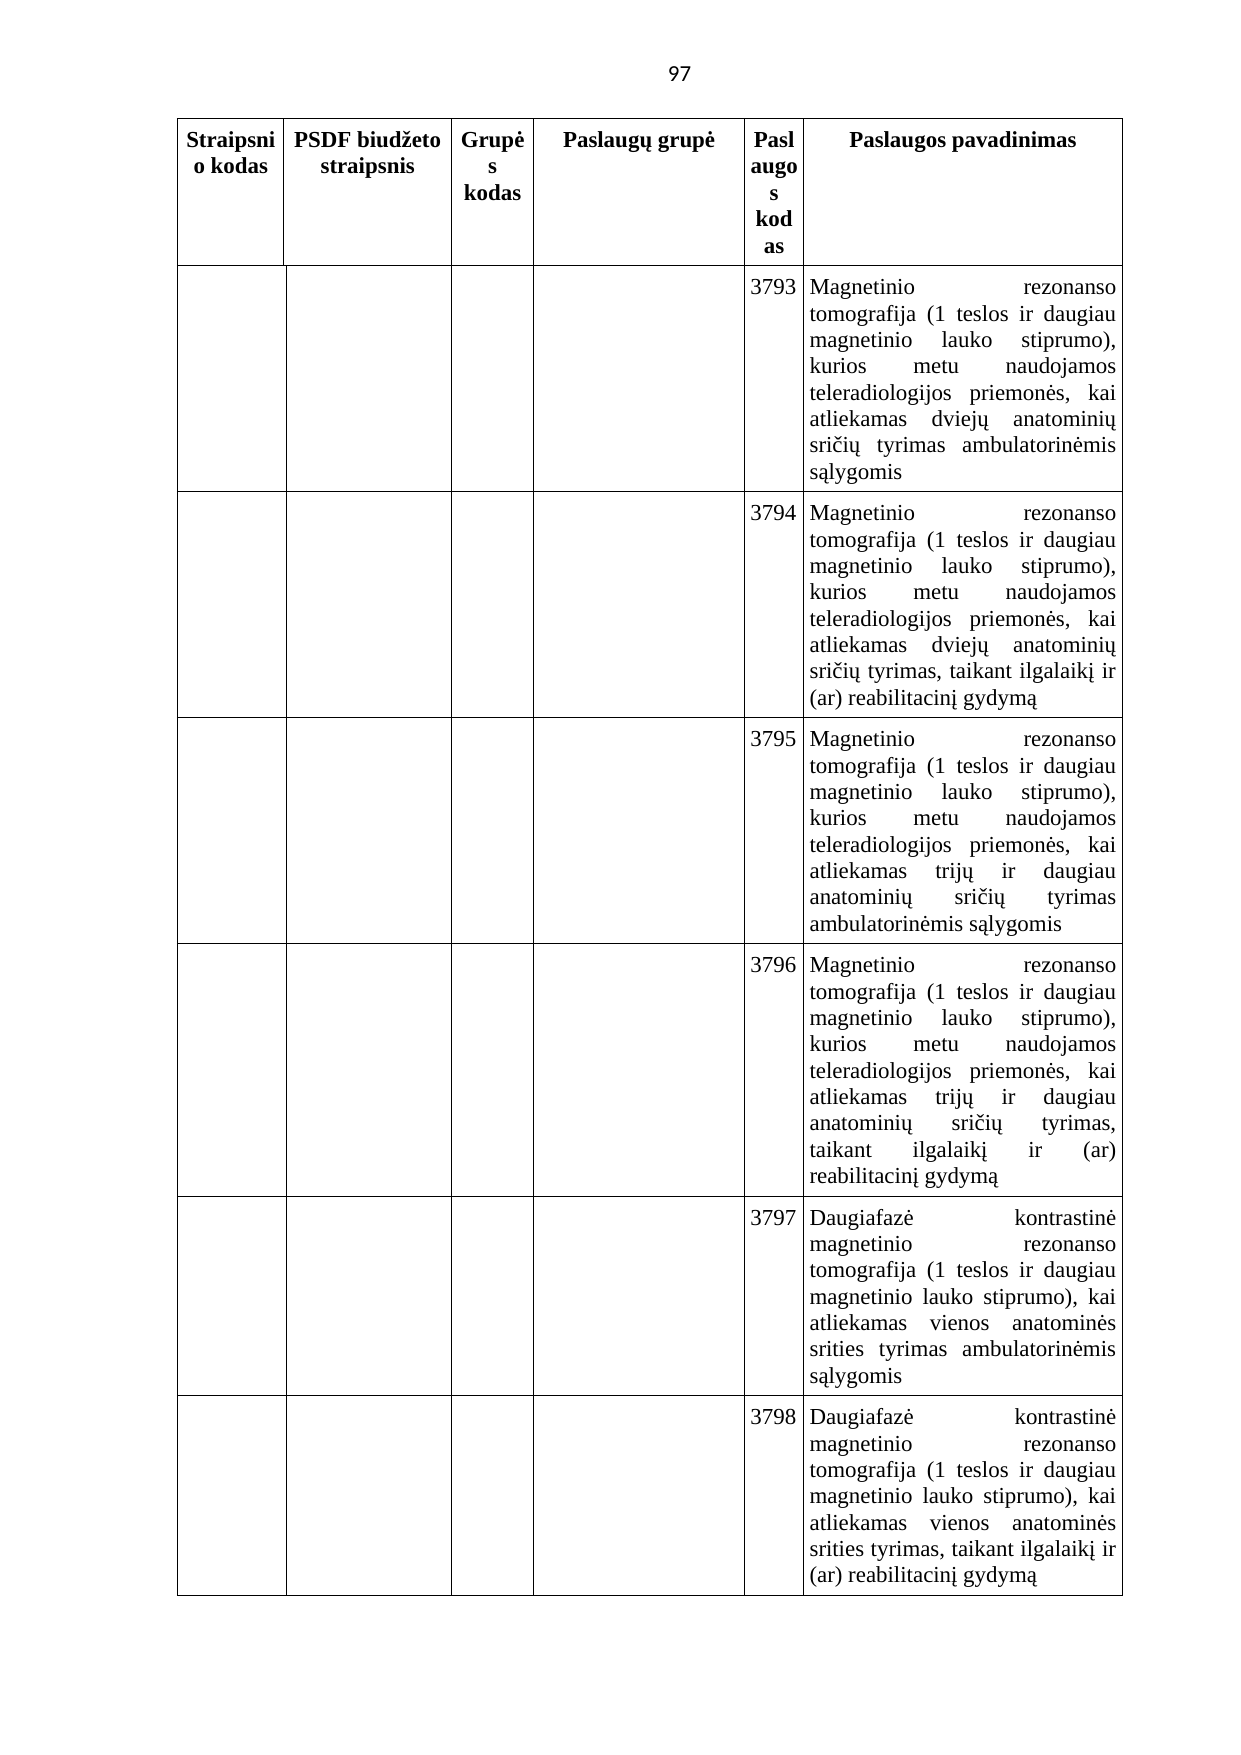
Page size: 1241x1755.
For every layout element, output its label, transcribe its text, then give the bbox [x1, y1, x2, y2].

table_cell Magnetinio rezonanso tomografija (1 teslos ir daugiau magnetinio lauko stiprumo), kurios metu naudojamos teleradiologijos priemonės, kai atliekamas dviejų anatominių sričių tyrimas ambulatorinėmis sąlygomis [804, 266, 1122, 491]
table_cell Magnetinio rezonanso tomografija (1 teslos ir daugiau magnetinio lauko stiprumo), kurios metu naudojamos teleradiologijos priemonės, kai atliekamas dviejų anatominių sričių tyrimas, taikant ilgalaikį ir (ar) reabilitacinį gydymą [804, 492, 1122, 717]
table_cell [534, 1197, 744, 1395]
table_cell [534, 266, 744, 491]
table_cell Magnetinio rezonanso tomografija (1 teslos ir daugiau magnetinio lauko stiprumo), kurios metu naudojamos teleradiologijos priemonės, kai atliekamas trijų ir daugiau anatominių sričių tyrimas ambulatorinėmis sąlygomis [804, 718, 1122, 943]
table_header Paslaugų grupė [534, 119, 744, 265]
table_header PSDF biudžeto straipsnis [284, 119, 451, 265]
table_cell [178, 1396, 286, 1595]
table_cell 3793 [745, 266, 803, 491]
table_cell [452, 944, 533, 1196]
table_cell [287, 718, 451, 943]
table_cell [178, 1197, 286, 1395]
table_cell [287, 1197, 451, 1395]
table_cell 3797 [745, 1197, 803, 1395]
table_cell [452, 1197, 533, 1395]
table_cell [178, 944, 286, 1196]
table_cell [452, 266, 533, 491]
table_header Grupės kodas [452, 119, 533, 265]
table_cell Daugiafazė kontrastinė magnetinio rezonanso tomografija (1 teslos ir daugiau magnetinio lauko stiprumo), kai atliekamas vienos anatominės srities tyrimas, taikant ilgalaikį ir (ar) reabilitacinį gydymą [804, 1396, 1122, 1595]
table_cell [534, 492, 744, 717]
table_header Paslaugos kodas [745, 119, 803, 265]
table_cell [287, 266, 451, 491]
table_cell 3798 [745, 1396, 803, 1595]
table_cell [178, 266, 286, 491]
table_cell [178, 492, 286, 717]
table_cell [287, 492, 451, 717]
table_cell [534, 944, 744, 1196]
table_cell 3794 [745, 492, 803, 717]
table_cell [287, 1396, 451, 1595]
table_header Straipsnio kodas [178, 119, 283, 265]
table_header Paslaugos pavadinimas [804, 119, 1122, 265]
table_cell [452, 1396, 533, 1595]
table_cell 3796 [745, 944, 803, 1196]
table_cell Daugiafazė kontrastinė magnetinio rezonanso tomografija (1 teslos ir daugiau magnetinio lauko stiprumo), kai atliekamas vienos anatominės srities tyrimas ambulatorinėmis sąlygomis [804, 1197, 1122, 1395]
table_cell [452, 718, 533, 943]
table_cell Magnetinio rezonanso tomografija (1 teslos ir daugiau magnetinio lauko stiprumo), kurios metu naudojamos teleradiologijos priemonės, kai atliekamas trijų ir daugiau anatominių sričių tyrimas, taikant ilgalaikį ir (ar) reabilitacinį gydymą [804, 944, 1122, 1196]
table_cell 3795 [745, 718, 803, 943]
table_cell [178, 718, 286, 943]
table_cell [534, 718, 744, 943]
table_cell [534, 1396, 744, 1595]
table_cell [287, 944, 451, 1196]
table_cell [452, 492, 533, 717]
